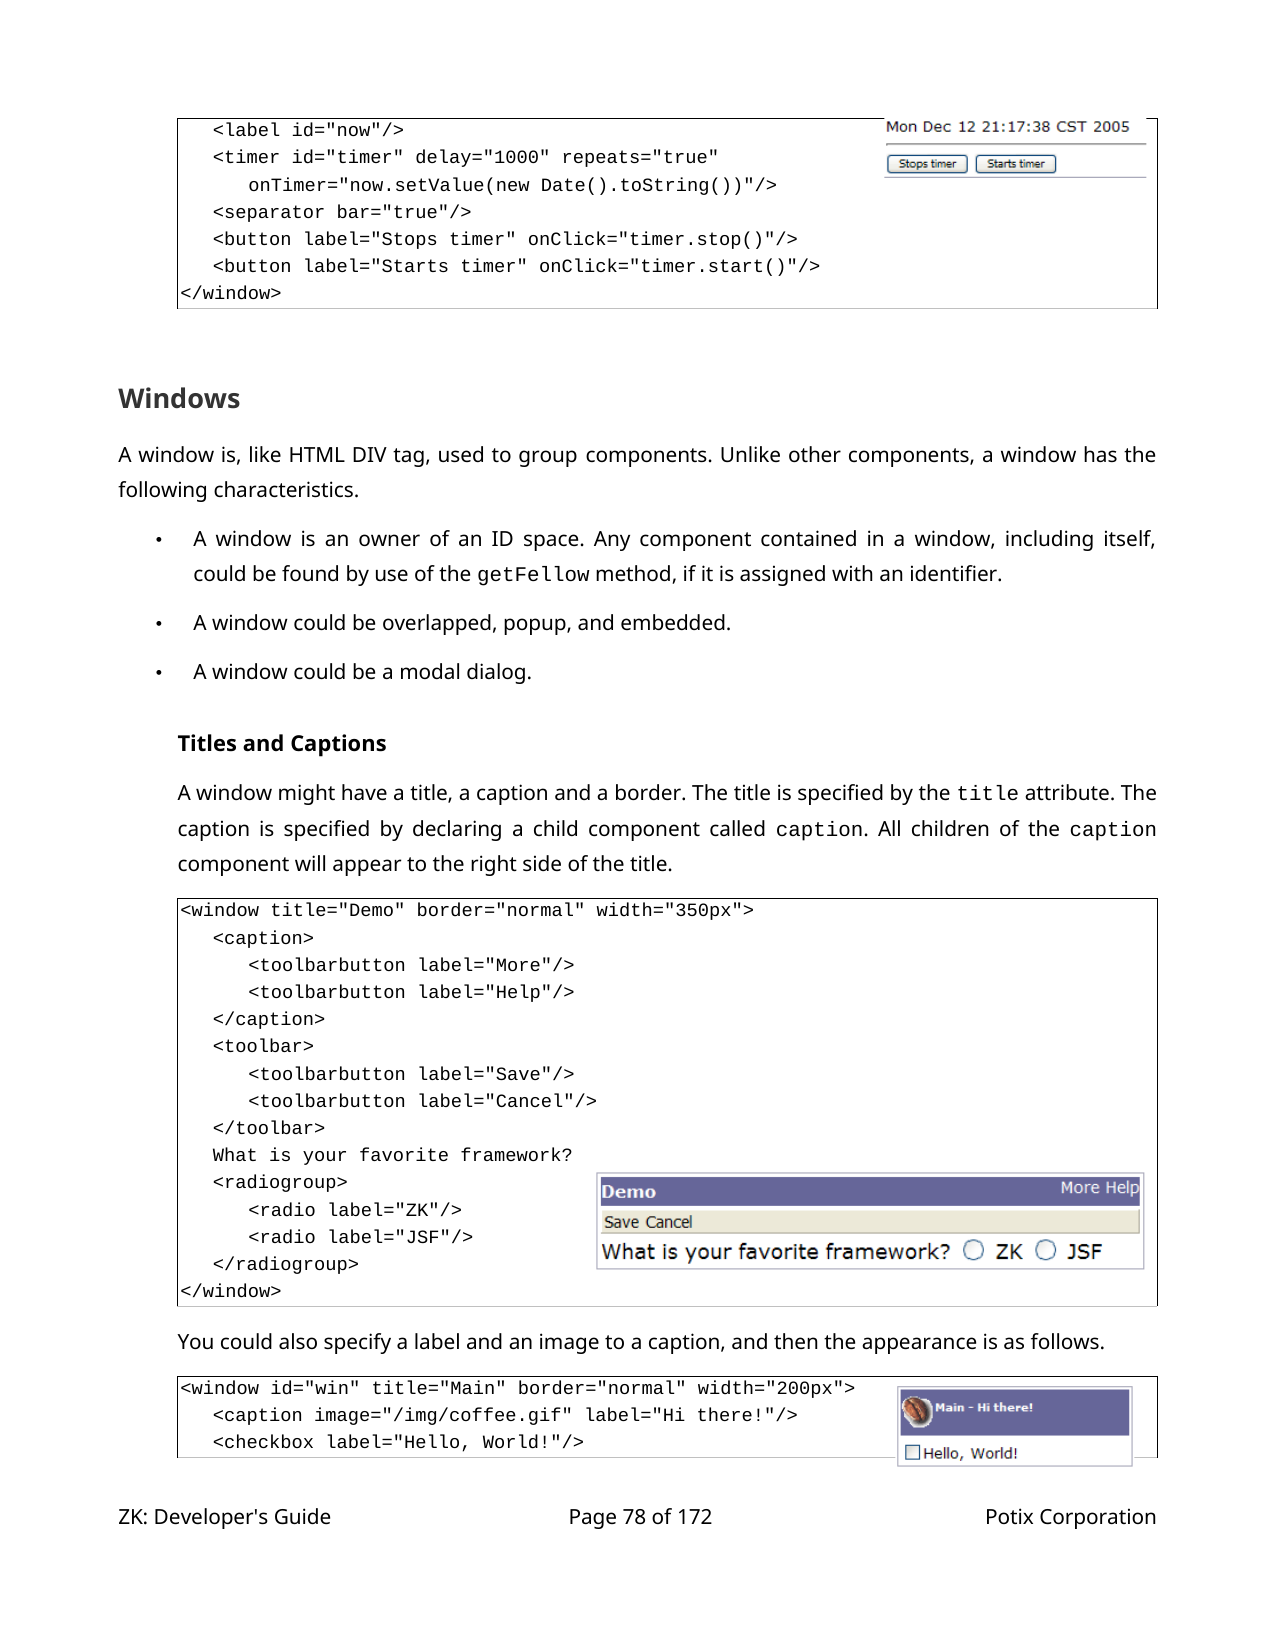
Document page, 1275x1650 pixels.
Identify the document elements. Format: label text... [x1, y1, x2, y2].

text A window is, like HTML DIV tag, used to group components. Unlike other components, a window has the following characteristics. [118, 440, 1157, 503]
text <label id="now"/> [178, 119, 884, 142]
text <radio label="ZK"/> [178, 1197, 593, 1222]
text <button label="Stops timer" onClick="timer.stop()"/> [178, 227, 1157, 251]
text <button label="Starts timer" onClick="timer.start()"/> [178, 254, 1157, 278]
subtitle Titles and Captions [177, 728, 1157, 758]
text </window> [178, 281, 1157, 308]
text <timer id="timer" delay="1000" repeats="true" [178, 145, 884, 169]
text <radiogroup> [178, 1170, 593, 1194]
text <toolbarbutton label="Help"/> [178, 980, 1157, 1004]
text <caption image="/img/coffee.gif" label="Hi there!"/> [178, 1403, 895, 1427]
picture [884, 118, 1147, 178]
picture [895, 1385, 1135, 1469]
text <toolbarbutton label="Cancel"/> [178, 1089, 1157, 1113]
text What is your favorite framework? [178, 1143, 1157, 1167]
text <caption> [178, 926, 1157, 950]
list A window could be a modal dialog. [156, 657, 1157, 685]
list A window is an owner of an ID space. Any component contained in a window, including itself, could be found by use of the getFellow method, if it is assigned with an identifier. [156, 524, 1157, 588]
text </caption> [178, 1007, 1157, 1031]
text <toolbarbutton label="More"/> [178, 953, 1157, 977]
text <window title="Demo" border="normal" width="350px"> [178, 899, 1157, 923]
text </window> [178, 1279, 1157, 1306]
text onTimer="now.setValue(new Date().toString())"/> [178, 172, 1157, 197]
subtitle Windows [118, 379, 1157, 416]
text <checkbox label="Hello, World!"/> [178, 1430, 895, 1457]
text </toolbar> [178, 1116, 1157, 1140]
list A window could be overlapped, popup, and embedded. [156, 608, 1157, 636]
text <separator bar="true"/> [178, 200, 1157, 224]
text </radiogroup> [178, 1252, 1157, 1276]
text <radio label="JSF"/> [178, 1224, 593, 1249]
picture [593, 1169, 1149, 1273]
text A window might have a title, a caption and a border. The title is specified by the title attribute. The caption is specified by declaring a child component called caption. All children of the caption component will appear to the right side of the title. [177, 778, 1157, 878]
text <toolbar> [178, 1034, 1157, 1058]
text <window id="win" title="Main" border="normal" width="200px"> [178, 1377, 1157, 1400]
text You could also specify a label and an image to a caption, and then the appearance is as follows. [177, 1327, 1157, 1355]
text <toolbarbutton label="Save"/> [178, 1061, 1157, 1086]
